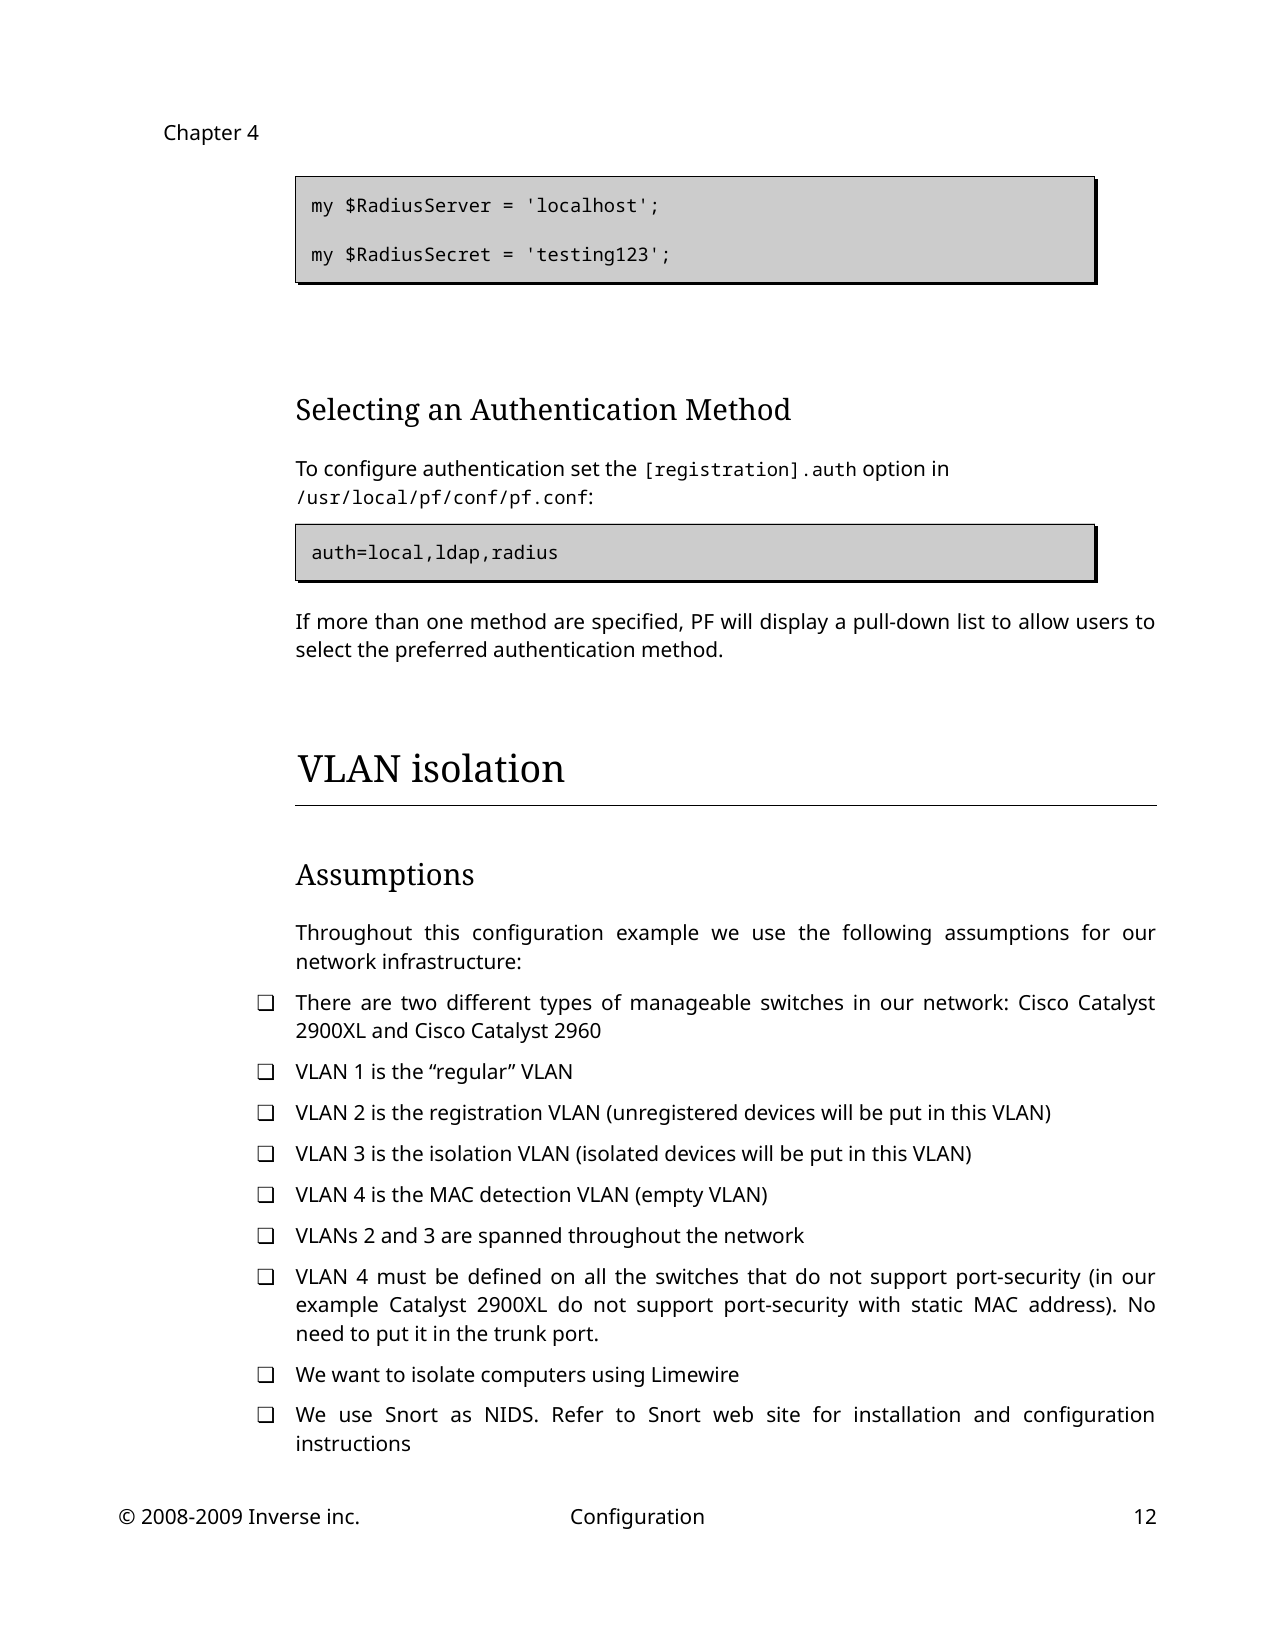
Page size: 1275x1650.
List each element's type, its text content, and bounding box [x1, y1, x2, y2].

subtitle Assumptions [295, 854, 1157, 894]
list ❏ We want to isolate computers using Limewire [256, 1360, 1157, 1388]
list ❏ VLAN 3 is the isolation VLAN (isolated devices will be put in this VLAN) [256, 1139, 1157, 1167]
text auth=local,ldap,radius [296, 525, 1094, 580]
list ❏ VLANs 2 and 3 are spanned throughout the network [256, 1221, 1157, 1249]
list ❏ VLAN 4 must be defined on all the switches that do not support port-security (in our example Catalyst 2900XL do not support port-security with static MAC address). No need to put it in the trunk port. [256, 1262, 1157, 1347]
subtitle VLAN isolation [295, 742, 1157, 805]
list ❏ VLAN 4 is the MAC detection VLAN (empty VLAN) [256, 1180, 1157, 1208]
text my $RadiusServer = 'localhost'; [296, 177, 1094, 217]
text To configure authentication set the [registration].auth option in /usr/local/pf/conf/pf.conf: [295, 454, 1157, 511]
text my $RadiusSecret = 'testing123'; [296, 225, 1094, 282]
text If more than one method are specified, PF will display a pull-down list to allow users to select the preferred authentication method. [295, 607, 1157, 664]
subtitle Selecting an Authentication Method [295, 350, 1157, 429]
list ❏ VLAN 2 is the registration VLAN (unregistered devices will be put in this VLAN) [256, 1098, 1157, 1127]
list ❏ VLAN 1 is the “regular” VLAN [256, 1057, 1157, 1086]
list ❏ We use Snort as NIDS. Refer to Snort web site for installation and configuration instructions [256, 1401, 1157, 1457]
list ❏ There are two different types of manageable switches in our network: Cisco Catalyst 2900XL and Cisco Catalyst 2960 [256, 988, 1157, 1045]
text Throughout this configuration example we use the following assumptions for our network infrastructure: [295, 918, 1157, 975]
